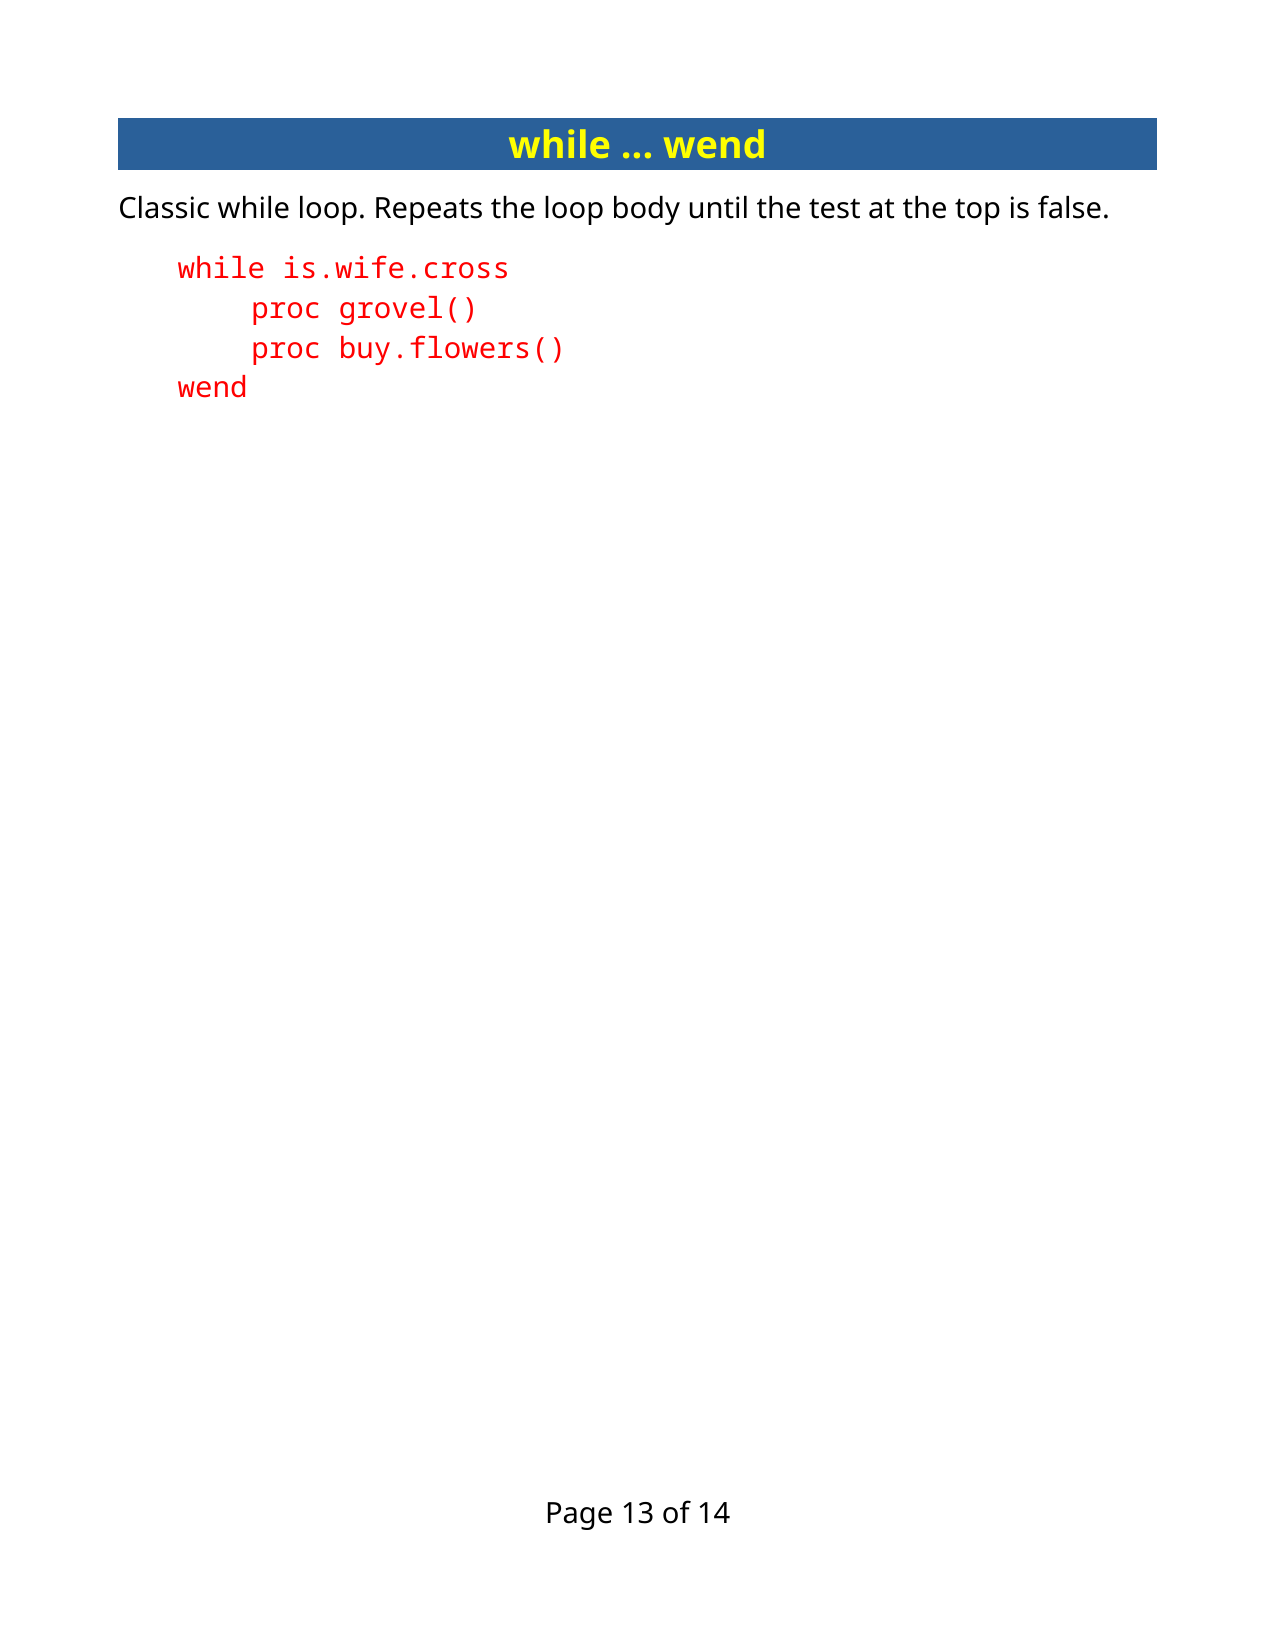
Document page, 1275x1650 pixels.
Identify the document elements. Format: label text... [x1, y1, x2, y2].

text while is.wife.cross [177, 248, 1157, 287]
text Classic while loop. Repeats the loop body until the test at the top is false. [118, 187, 1157, 227]
text proc buy.flowers() [177, 327, 1157, 367]
text proc grovel() [177, 287, 1157, 327]
text wend [177, 367, 1157, 406]
subtitle while ... wend [118, 118, 1157, 170]
